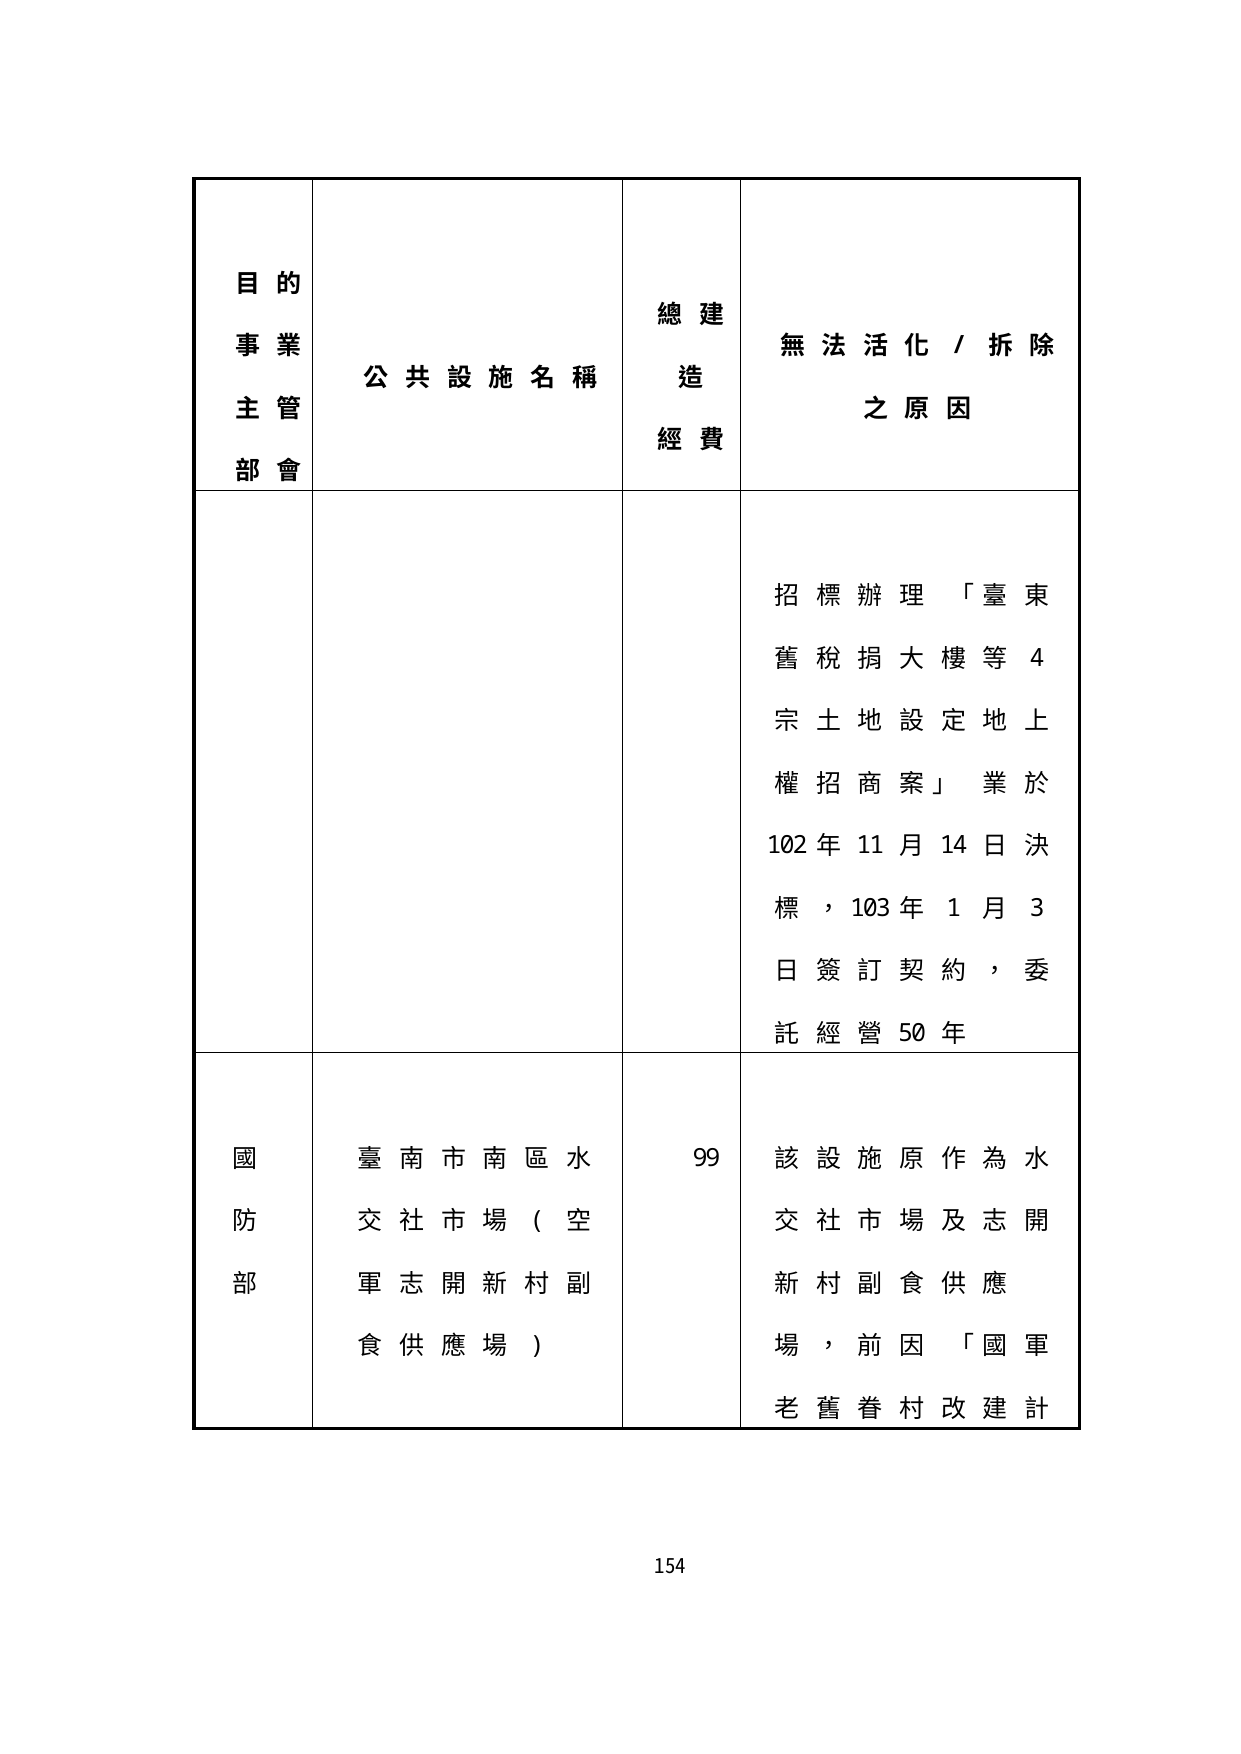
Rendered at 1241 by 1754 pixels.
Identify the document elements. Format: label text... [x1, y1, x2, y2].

table_cell 國防部 [196, 1053, 312, 1427]
table_header 目的事業 主管部會 [196, 180, 312, 490]
table_header 公共設施名稱 [313, 180, 622, 490]
table_header 總建造 經費 [623, 180, 740, 490]
table_cell [623, 491, 740, 1052]
table_header 無法活化/拆除之原因 [741, 180, 1078, 490]
table_cell [313, 491, 622, 1052]
table_cell 99 [623, 1053, 740, 1427]
table_cell [196, 491, 312, 1052]
table_cell 該設施原作為水交社市場及志開新村副食供應場，前因「國軍老舊眷村改建計 [741, 1053, 1078, 1427]
table_cell 臺南市南區水交社市場(空軍志開新村副食供應場) [313, 1053, 622, 1427]
table_cell 招標辦理「臺東舊稅捐大樓等4宗土地設定地上權招商案」業於102年11月14日決標，103年1月3日簽訂契約，委託經營50年 [741, 491, 1078, 1052]
